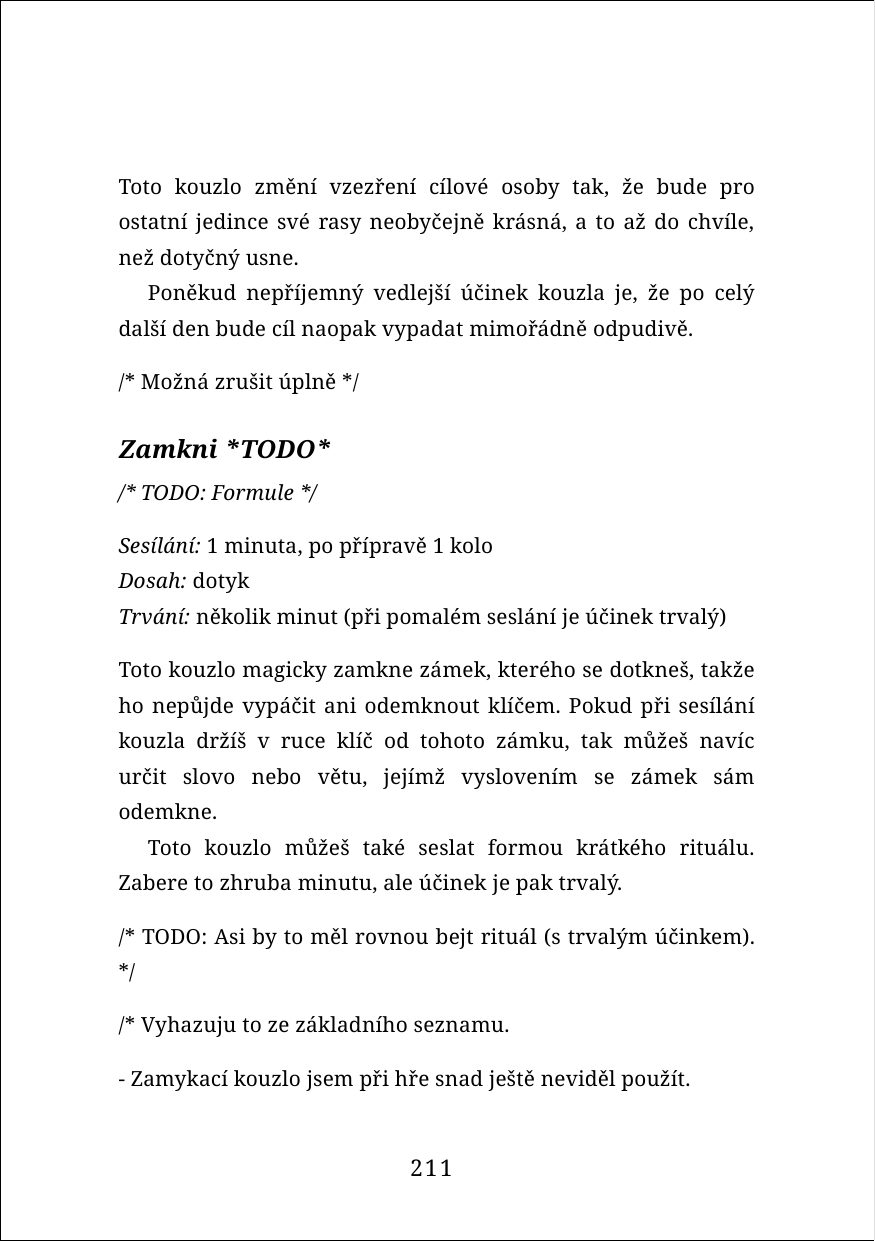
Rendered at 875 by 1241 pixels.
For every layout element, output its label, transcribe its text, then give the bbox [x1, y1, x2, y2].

text /* Možná zrušit úplně */ [118, 367, 756, 396]
subtitle Zamkni *TODO* [118, 432, 756, 466]
text /* TODO: Formule */ [118, 478, 756, 506]
text Sesílání: 1 minuta, po přípravě 1 kolo Dosah: dotyk Trvání: několik minut (při pomalém seslání je účinek trvalý) [118, 531, 756, 631]
text /* TODO: Asi by to měl rovnou bejt rituál (s trvalým účinkem). */ [118, 922, 756, 986]
text Toto kouzlo změní vzezření cílové osoby tak, že bude pro ostatní jedince své rasy neobyčejně krásná, a to až do chvíle, než dotyčný usne. Poněkud nepříjemný vedlejší účinek kouzla je, že po celý další den bude cíl naopak vypadat mimořádně odpudivě. [118, 172, 756, 342]
text /* Vyhazuju to ze základního seznamu. [118, 1011, 756, 1039]
text Toto kouzlo magicky zamkne zámek, kterého se dotkneš, takže ho nepůjde vypáčit ani odemknout klíčem. Pokud při sesílání kouzla držíš v ruce klíč od tohoto zámku, tak můžeš navíc určit slovo nebo větu, jejímž vyslovením se zámek sám odemkne. Toto kouzlo můžeš také seslat formou krátkého rituálu. Zabere to zhruba minutu, ale účinek je pak trvalý. [118, 655, 756, 897]
text - Zamykací kouzlo jsem při hře snad ještě neviděl použít. [118, 1064, 756, 1092]
